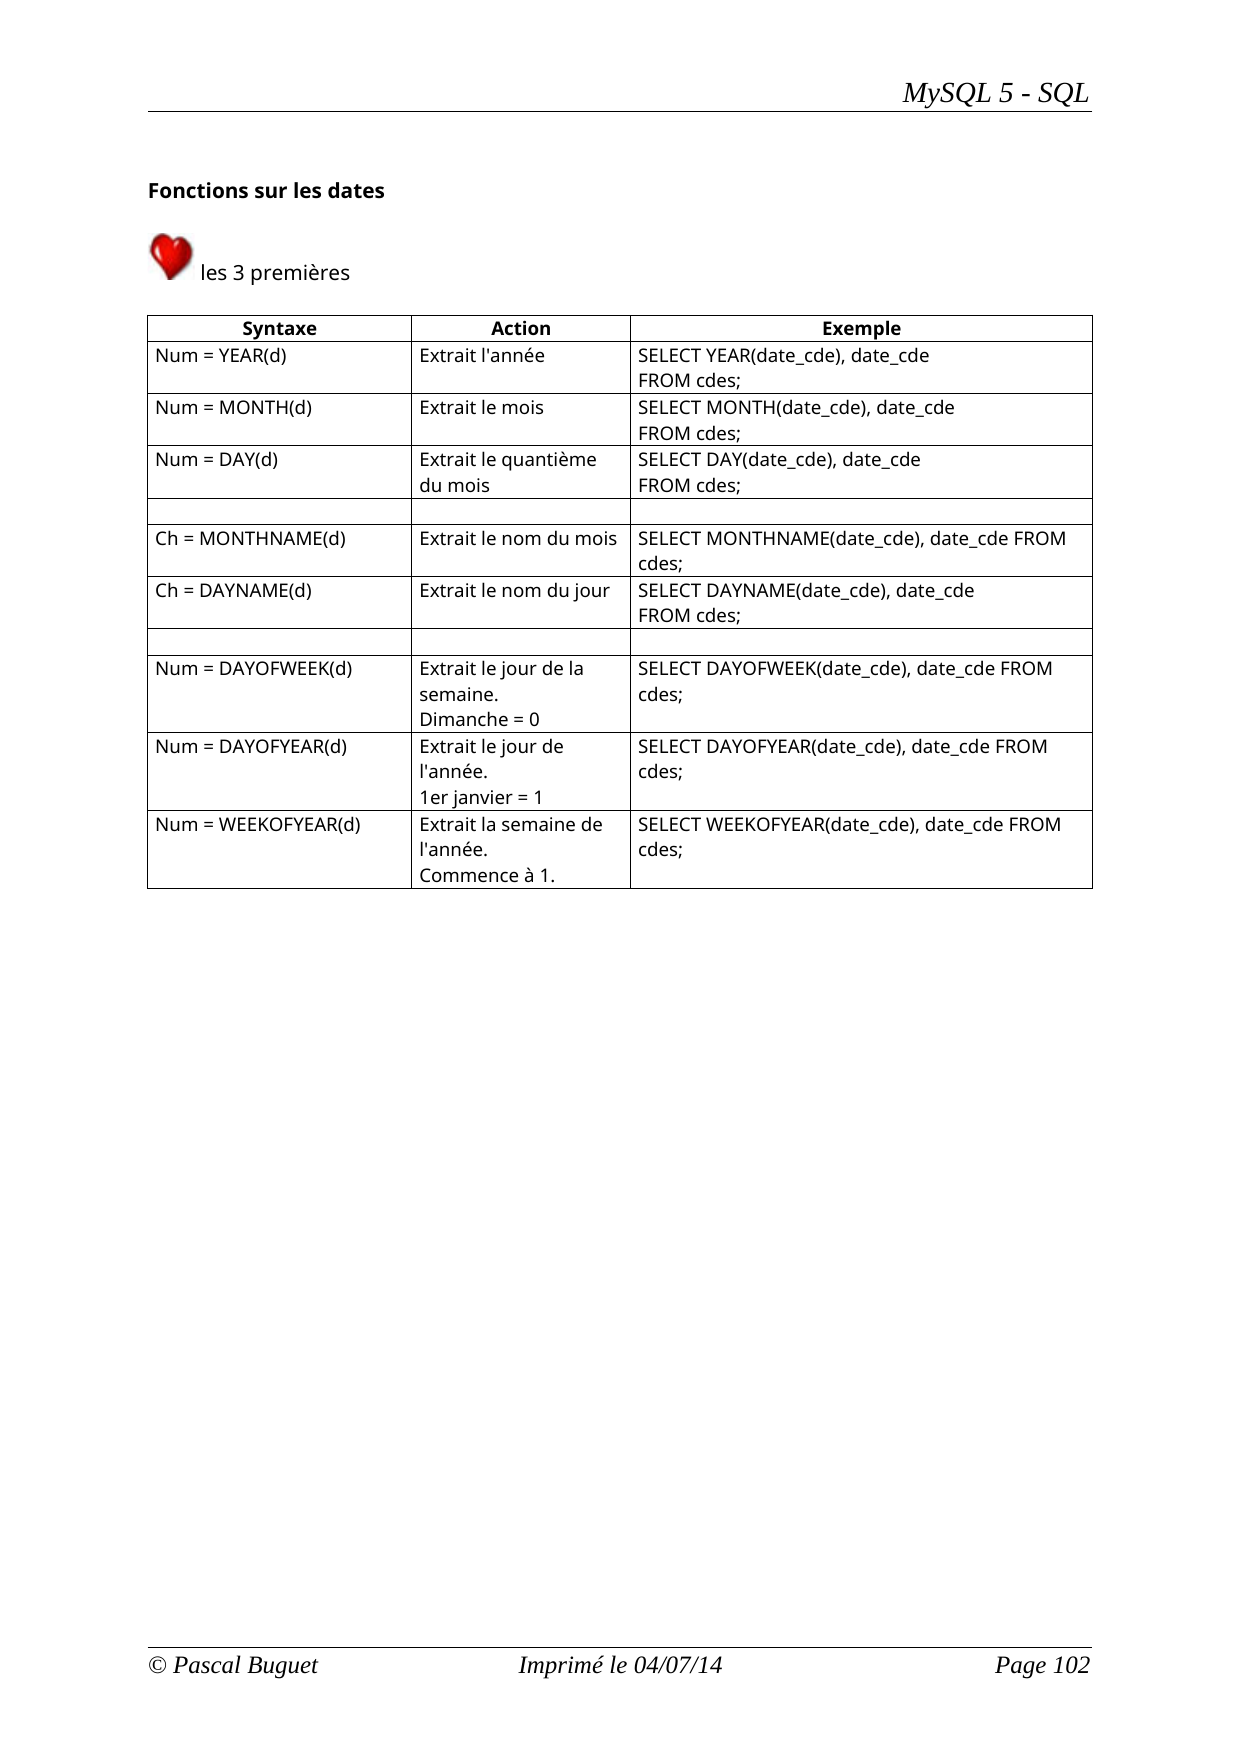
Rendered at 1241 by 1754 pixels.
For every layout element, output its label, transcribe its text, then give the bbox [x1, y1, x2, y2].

table_cell [412, 629, 630, 655]
table_cell Num = DAYOFWEEK(d) [148, 656, 411, 732]
table_cell [631, 499, 1092, 524]
table_cell Ch = MONTHNAME(d) [148, 525, 411, 576]
table_cell SELECT WEEKOFYEAR(date_cde), date_cde FROM cdes; [631, 811, 1092, 887]
table_cell SELECT MONTHNAME(date_cde), date_cde FROM cdes; [631, 525, 1092, 576]
table_cell Extrait le mois [412, 394, 630, 445]
table_cell SELECT DAY(date_cde), date_cde FROM cdes; [631, 446, 1092, 497]
table_cell Extrait la semaine de l'année. Commence à 1. [412, 811, 630, 887]
table_cell Num = DAYOFYEAR(d) [148, 733, 411, 810]
table_cell SELECT YEAR(date_cde), date_cde FROM cdes; [631, 342, 1092, 393]
table_cell SELECT MONTH(date_cde), date_cde FROM cdes; [631, 394, 1092, 445]
table_cell Num = DAY(d) [148, 446, 411, 497]
table_cell SELECT DAYOFYEAR(date_cde), date_cde FROM cdes; [631, 733, 1092, 810]
table_cell [148, 629, 411, 655]
table_cell Num = WEEKOFYEAR(d) [148, 811, 411, 887]
table_cell Num = MONTH(d) [148, 394, 411, 445]
text Fonctions sur les dates [148, 176, 1092, 204]
table_cell [631, 629, 1092, 655]
table_cell [412, 499, 630, 524]
picture [147, 233, 195, 280]
table_header Action [412, 316, 630, 341]
table_cell Extrait le nom du mois [412, 525, 630, 576]
table_cell Extrait l'année [412, 342, 630, 393]
table_cell Extrait le quantième du mois [412, 446, 630, 497]
table_cell SELECT DAYNAME(date_cde), date_cde FROM cdes; [631, 577, 1092, 628]
table_cell [148, 499, 411, 524]
table_header Syntaxe [148, 316, 411, 341]
table_cell Ch = DAYNAME(d) [148, 577, 411, 628]
table_header Exemple [631, 316, 1092, 341]
table_cell Num = YEAR(d) [148, 342, 411, 393]
text les 3 premières [148, 258, 1092, 286]
table_cell Extrait le jour de l'année. 1er janvier = 1 [412, 733, 630, 810]
table_cell Extrait le nom du jour [412, 577, 630, 628]
table_cell Extrait le jour de la semaine. Dimanche = 0 [412, 656, 630, 732]
table_cell SELECT DAYOFWEEK(date_cde), date_cde FROM cdes; [631, 656, 1092, 732]
